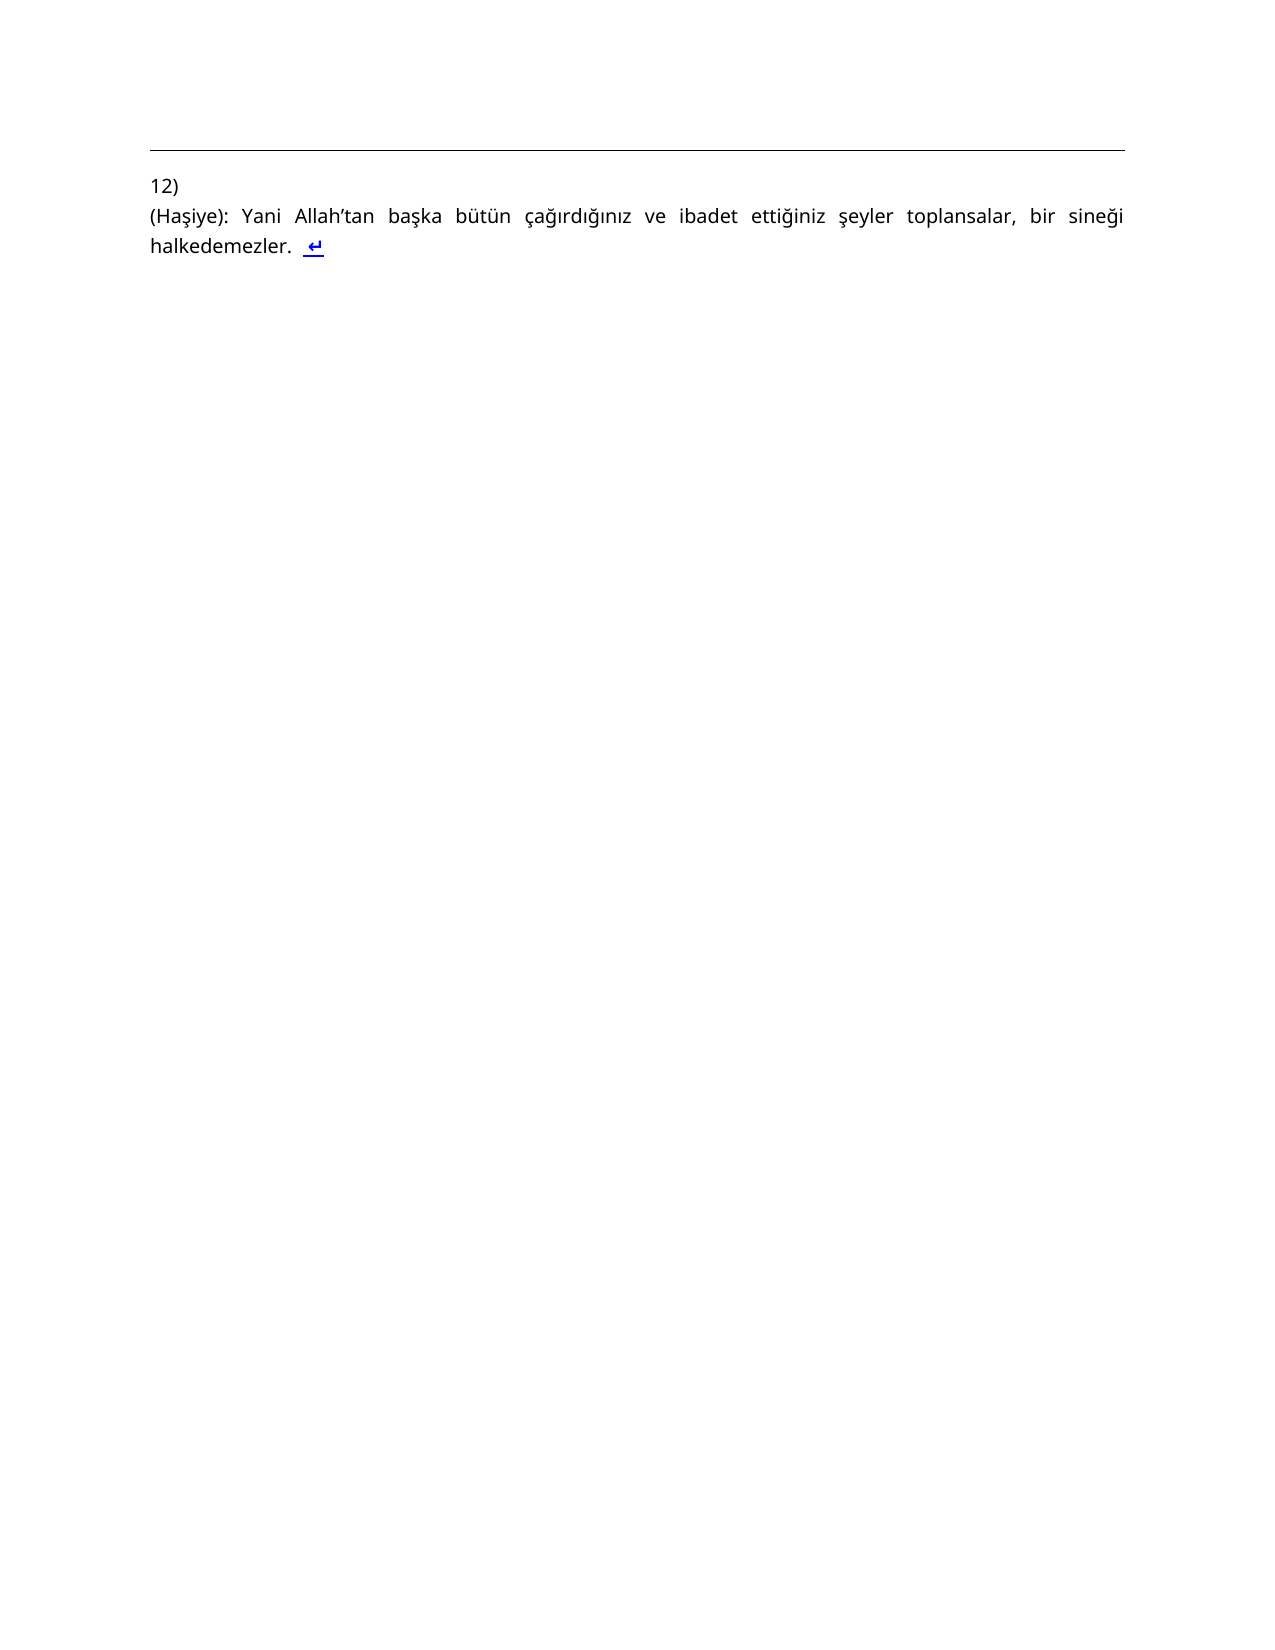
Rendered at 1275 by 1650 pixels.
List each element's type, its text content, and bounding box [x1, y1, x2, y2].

text 12) [150, 151, 1125, 199]
text (Haşiye): Yani Allah’tan başka bütün çağırdığınız ve ibadet ettiğiniz şeyler toplansalar, bir sineği halkedemezler. ↵ [150, 199, 1125, 259]
